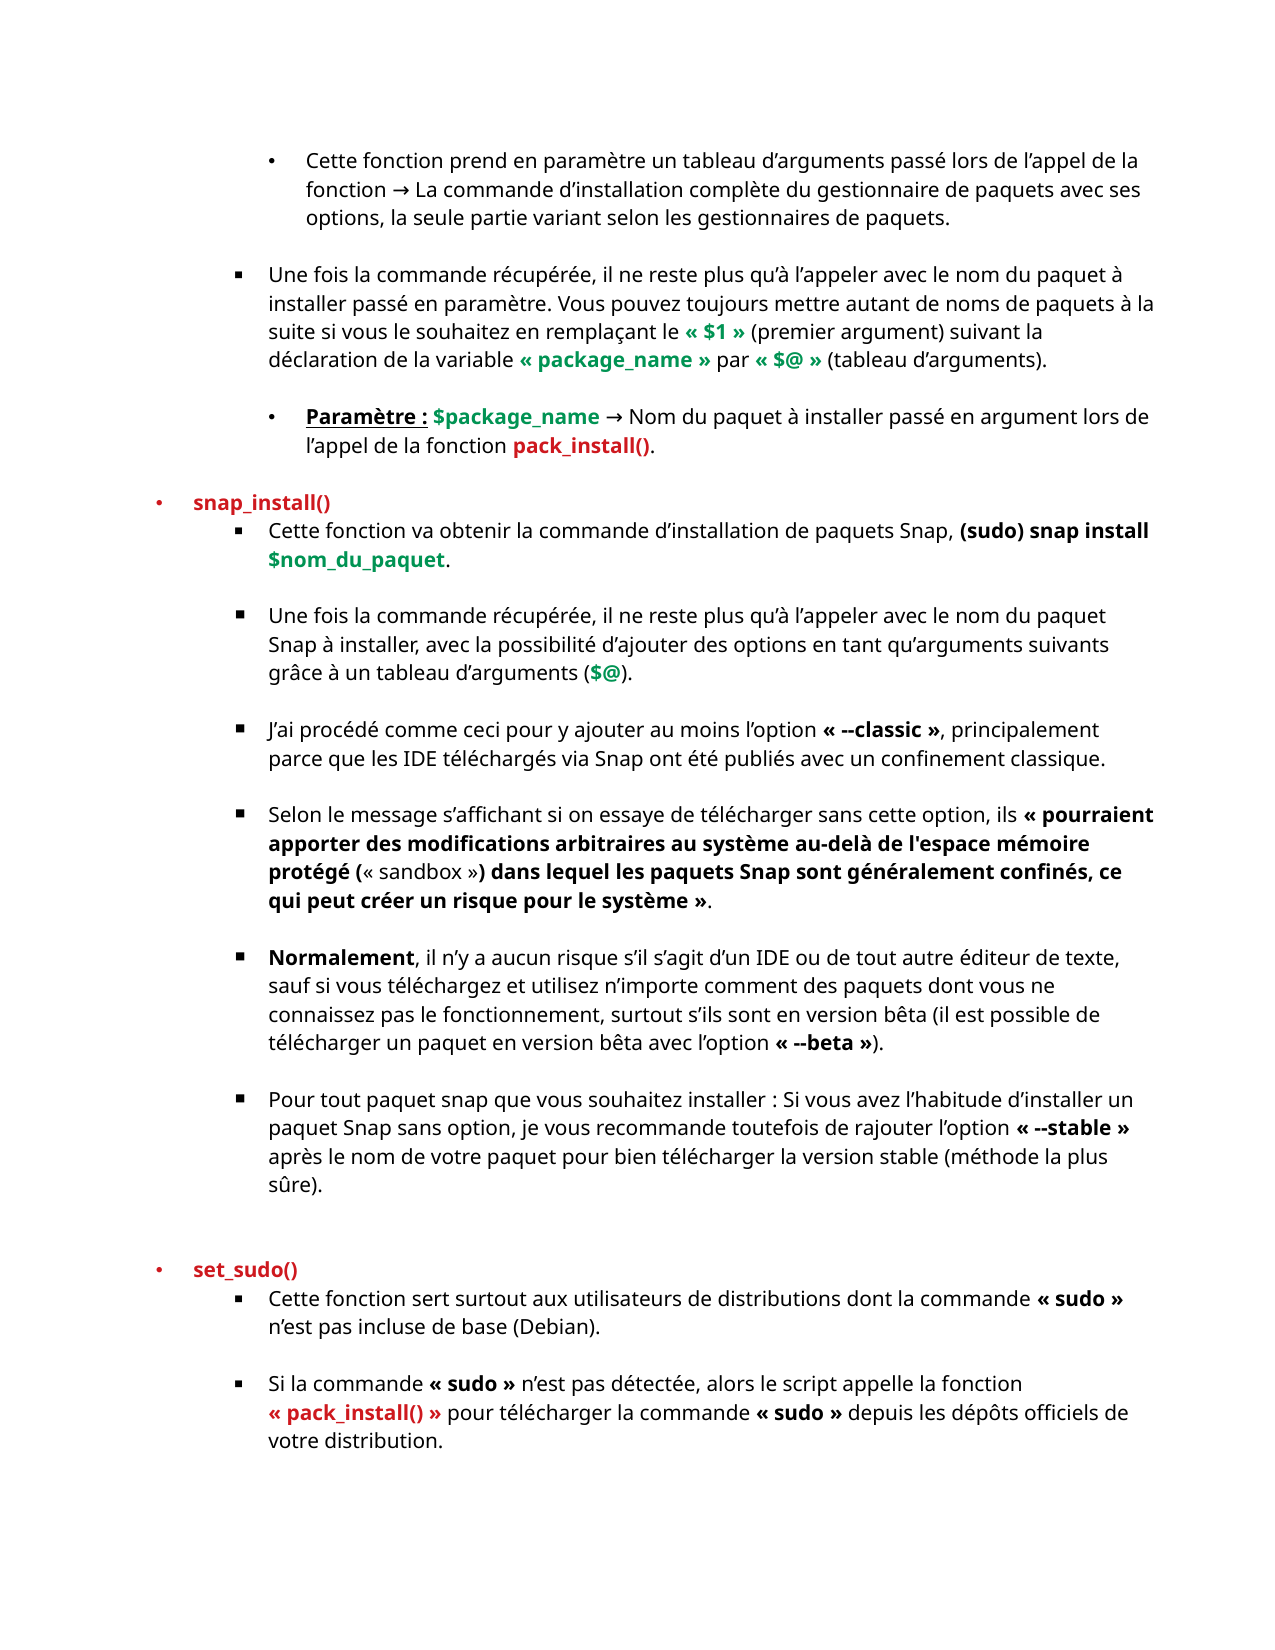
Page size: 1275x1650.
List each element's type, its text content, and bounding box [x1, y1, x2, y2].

list Paramètre : $package_name → Nom du paquet à installer passé en argument lors de l’appel de la fonction pack_install(). [268, 402, 1157, 459]
list set_sudo() [156, 1256, 1157, 1284]
list snap_install() [156, 488, 1157, 516]
list Une fois la commande récupérée, il ne reste plus qu’à l’appeler avec le nom du paquet Snap à installer, avec la possibilité d’ajouter des options en tant qu’arguments suivants grâce à un tableau d’arguments ($@). [231, 602, 1157, 687]
list Une fois la commande récupérée, il ne reste plus qu’à l’appeler avec le nom du paquet à installer passé en paramètre. Vous pouvez toujours mettre autant de noms de paquets à la suite si vous le souhaitez en remplaçant le « $1 » (premier argument) suivant la déclaration de la variable « package_name » par « $@ » (tableau d’arguments). [231, 260, 1157, 374]
list Cette fonction prend en paramètre un tableau d’arguments passé lors de l’appel de la fonction → La commande d’installation complète du gestionnaire de paquets avec ses options, la seule partie variant selon les gestionnaires de paquets. [268, 147, 1157, 232]
list Cette fonction sert surtout aux utilisateurs de distributions dont la commande « sudo » n’est pas incluse de base (Debian). [231, 1284, 1157, 1341]
list Pour tout paquet snap que vous souhaitez installer : Si vous avez l’habitude d’installer un paquet Snap sans option, je vous recommande toutefois de rajouter l’option « --stable » après le nom de votre paquet pour bien télécharger la version stable (méthode la plus sûre). [231, 1085, 1157, 1199]
list Normalement, il n’y a aucun risque s’il s’agit d’un IDE ou de tout autre éditeur de texte, sauf si vous téléchargez et utilisez n’importe comment des paquets dont vous ne connaissez pas le fonctionnement, surtout s’ils sont en version bêta (il est possible de télécharger un paquet en version bêta avec l’option « --beta »). [231, 943, 1157, 1057]
list Cette fonction va obtenir la commande d’installation de paquets Snap, (sudo) snap install $nom_du_paquet. [231, 516, 1157, 573]
list J’ai procédé comme ceci pour y ajouter au moins l’option « --classic », principalement parce que les IDE téléchargés via Snap ont été publiés avec un confinement classique. [231, 715, 1157, 772]
list Selon le message s’affichant si on essaye de télécharger sans cette option, ils « pourraient apporter des modifications arbitraires au système au-delà de l'espace mémoire protégé (« sandbox ») dans lequel les paquets Snap sont généralement confinés, ce qui peut créer un risque pour le système ». [231, 801, 1157, 914]
list Si la commande « sudo » n’est pas détectée, alors le script appelle la fonction « pack_install() » pour télécharger la commande « sudo » depuis les dépôts officiels de votre distribution. [231, 1369, 1157, 1455]
